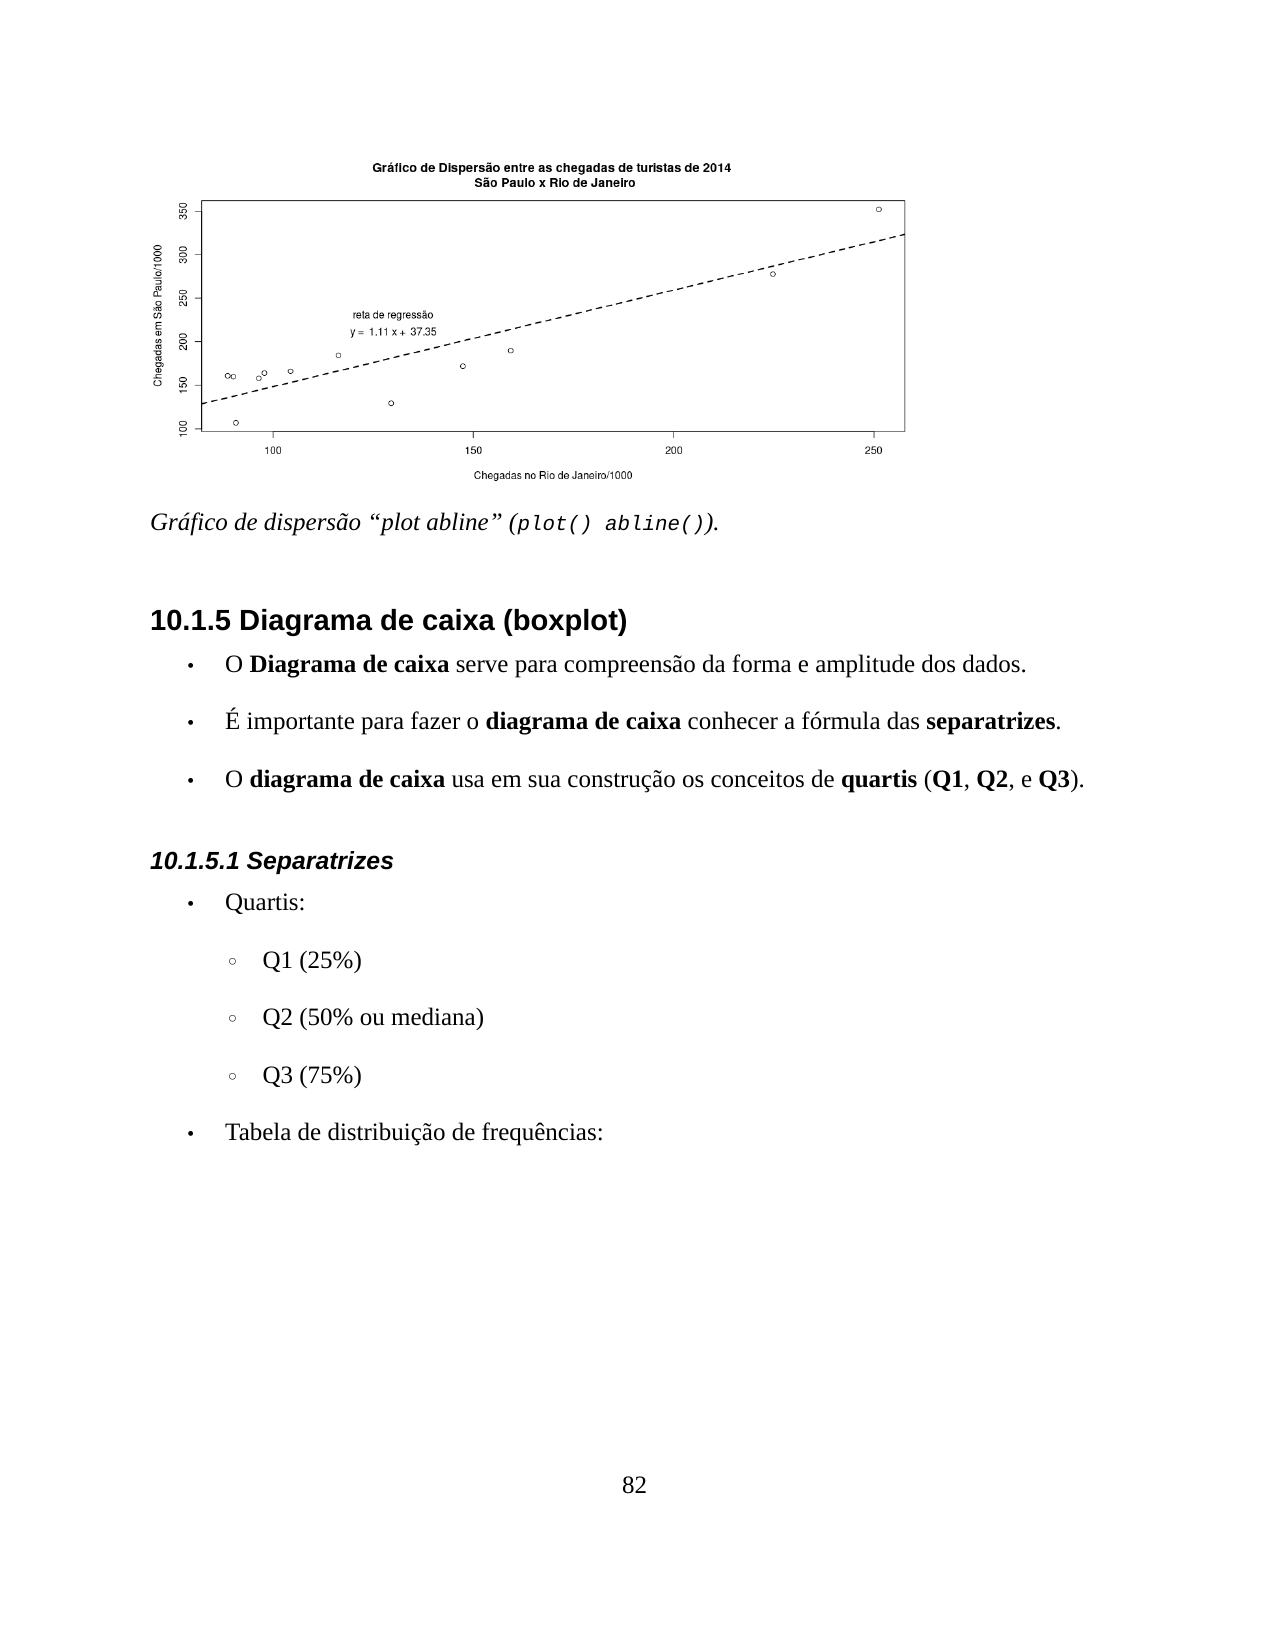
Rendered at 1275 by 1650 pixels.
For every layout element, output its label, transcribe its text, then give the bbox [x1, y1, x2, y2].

list O Diagrama de caixa serve para compreensão da forma e amplitude dos dados. [187, 649, 1125, 706]
list O diagrama de caixa usa em sua construção os conceitos de quartis (Q1, Q2, e Q3). [187, 764, 1125, 821]
list É importante para fazer o diagrama de caixa conhecer a fórmula das separatrizes. [187, 706, 1125, 764]
list Q2 (50% ou mediana) [225, 1002, 1125, 1060]
picture [150, 150, 930, 495]
list Q1 (25%) [225, 945, 1125, 1002]
list Quartis: [187, 887, 1125, 945]
subtitle 10.1.5.1 Separatrizes [150, 846, 1125, 875]
subtitle 10.1.5 Diagrama de caixa (boxplot) [150, 603, 1125, 636]
list Q3 (75%) [225, 1060, 1125, 1117]
list Tabela de distribuição de frequências: [187, 1117, 1125, 1175]
text Gráfico de dispersão “plot abline” (plot() abline()). [150, 507, 1125, 537]
